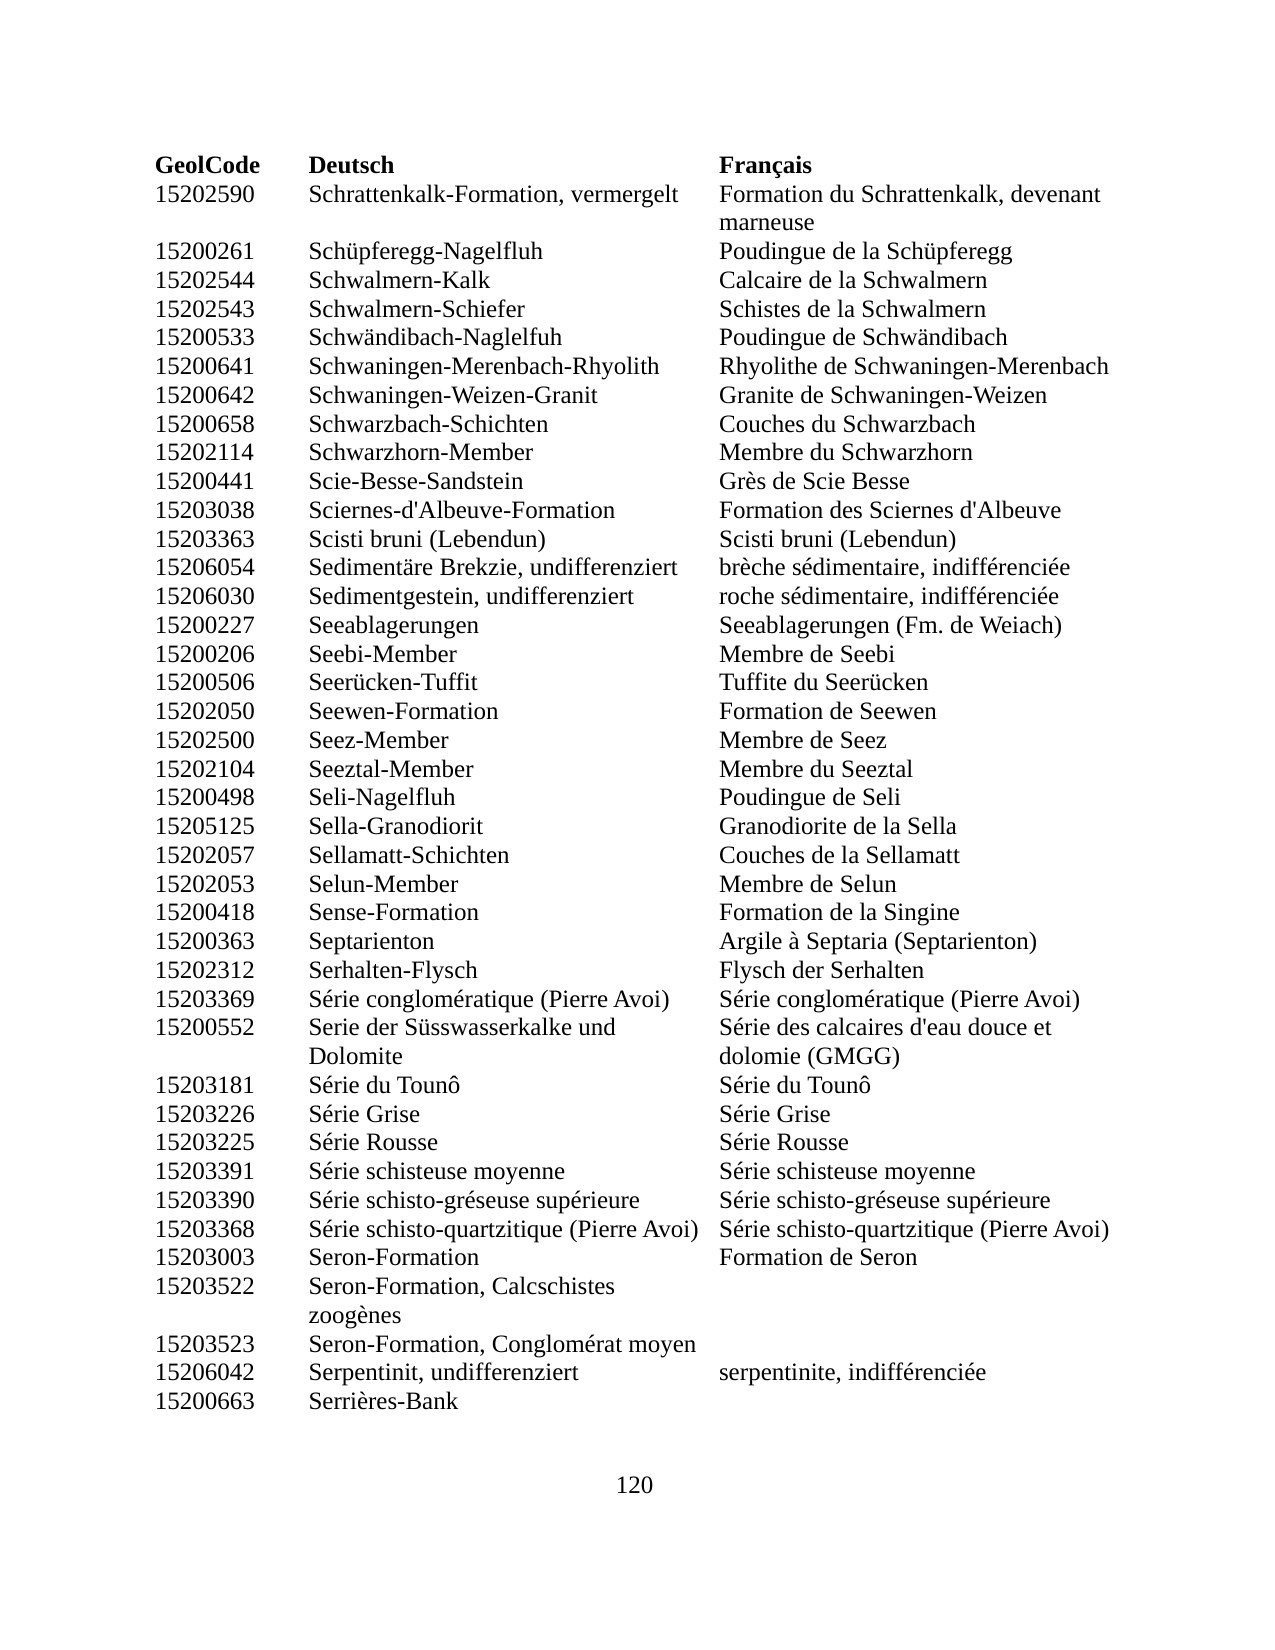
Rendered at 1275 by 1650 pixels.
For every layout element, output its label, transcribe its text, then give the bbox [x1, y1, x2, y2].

table_cell Série Grise [714, 1099, 1125, 1127]
table_cell Série schisto-quartzitique (Pierre Avoi) [714, 1214, 1125, 1242]
table_cell Sedimentgestein, undifferenziert [304, 581, 714, 610]
table_cell 15202543 [150, 294, 304, 322]
table_cell 15202312 [150, 955, 304, 984]
table_cell Serhalten-Flysch [304, 955, 714, 984]
table_cell [714, 1271, 1125, 1329]
table_cell 15202590 [150, 179, 304, 236]
table_cell Couches du Schwarzbach [714, 409, 1125, 437]
table_cell Série schisteuse moyenne [304, 1156, 714, 1185]
table_cell Formation de Seewen [714, 696, 1125, 725]
table_cell Série du Tounô [304, 1070, 714, 1099]
table_cell 15200641 [150, 351, 304, 380]
table_cell Sedimentäre Brekzie, undifferenziert [304, 553, 714, 581]
table_cell Série Rousse [304, 1128, 714, 1156]
table_header Français [714, 150, 1125, 179]
table_cell Formation de Seron [714, 1243, 1125, 1271]
table_cell Série du Tounô [714, 1070, 1125, 1099]
table_cell Seewen-Formation [304, 696, 714, 725]
table_cell 15200506 [150, 668, 304, 696]
table_cell 15200363 [150, 926, 304, 955]
table_cell 15203003 [150, 1243, 304, 1271]
table_cell Seron-Formation, Calcschistes zoogènes [304, 1271, 714, 1329]
table_cell 15205125 [150, 811, 304, 840]
table_cell 15200533 [150, 323, 304, 351]
table_cell Calcaire de la Schwalmern [714, 265, 1125, 294]
table_cell 15200261 [150, 236, 304, 265]
table_cell Serie der Süsswasserkalke und Dolomite [304, 1013, 714, 1070]
table_cell Schwaningen-Weizen-Granit [304, 380, 714, 409]
table_cell Schwalmern-Kalk [304, 265, 714, 294]
table_cell 15202544 [150, 265, 304, 294]
table_cell 15203391 [150, 1156, 304, 1185]
table_cell 15200552 [150, 1013, 304, 1070]
table_cell 15203390 [150, 1185, 304, 1214]
table_cell Serpentinit, undifferenziert [304, 1358, 714, 1386]
table_cell Grès de Scie Besse [714, 466, 1125, 495]
table_cell Granite de Schwaningen-Weizen [714, 380, 1125, 409]
table_cell 15203368 [150, 1214, 304, 1242]
table_cell Schwaningen-Merenbach-Rhyolith [304, 351, 714, 380]
table_cell 15200418 [150, 898, 304, 926]
table_cell Granodiorite de la Sella [714, 811, 1125, 840]
table_cell Septarienton [304, 926, 714, 955]
table_cell Série Rousse [714, 1128, 1125, 1156]
table_cell Rhyolithe de Schwaningen-Merenbach [714, 351, 1125, 380]
table_cell Seron-Formation [304, 1243, 714, 1271]
table_cell Scisti bruni (Lebendun) [714, 524, 1125, 552]
table_cell 15203226 [150, 1099, 304, 1127]
table_cell Tuffite du Seerücken [714, 668, 1125, 696]
table_cell Seerücken-Tuffit [304, 668, 714, 696]
table_cell Seli-Nagelfluh [304, 783, 714, 811]
table_cell Schüpferegg-Nagelfluh [304, 236, 714, 265]
table_cell Formation du Schrattenkalk, devenant marneuse [714, 179, 1125, 236]
table_cell Série conglomératique (Pierre Avoi) [714, 984, 1125, 1012]
table_cell [714, 1329, 1125, 1357]
table_cell 15203181 [150, 1070, 304, 1099]
table_cell Série conglomératique (Pierre Avoi) [304, 984, 714, 1012]
table_cell 15202053 [150, 869, 304, 897]
table_cell 15202500 [150, 725, 304, 754]
table_cell Seez-Member [304, 725, 714, 754]
table_cell Membre du Seeztal [714, 754, 1125, 782]
table_cell Série Grise [304, 1099, 714, 1127]
table_cell Schwarzhorn-Member [304, 438, 714, 466]
table_cell serpentinite, indifférenciée [714, 1358, 1125, 1386]
table_cell Poudingue de Schwändibach [714, 323, 1125, 351]
table_cell Formation des Sciernes d'Albeuve [714, 495, 1125, 524]
table_cell Seron-Formation, Conglomérat moyen [304, 1329, 714, 1357]
table_cell Sense-Formation [304, 898, 714, 926]
table_cell Flysch der Serhalten [714, 955, 1125, 984]
table_cell Serrières-Bank [304, 1386, 714, 1415]
table_cell 15200663 [150, 1386, 304, 1415]
table_cell Schrattenkalk-Formation, vermergelt [304, 179, 714, 236]
table_cell 15206042 [150, 1358, 304, 1386]
table_cell Seeablagerungen [304, 610, 714, 639]
table_cell Membre de Seez [714, 725, 1125, 754]
table_cell Seebi-Member [304, 639, 714, 667]
table_cell Scisti bruni (Lebendun) [304, 524, 714, 552]
table_cell 15202050 [150, 696, 304, 725]
table_cell Membre du Schwarzhorn [714, 438, 1125, 466]
table_cell Couches de la Sellamatt [714, 840, 1125, 869]
table_cell 15200227 [150, 610, 304, 639]
table_cell 15200658 [150, 409, 304, 437]
table_cell Série des calcaires d'eau douce et dolomie (GMGG) [714, 1013, 1125, 1070]
table_cell 15206030 [150, 581, 304, 610]
table_cell Sellamatt-Schichten [304, 840, 714, 869]
table_cell 15203363 [150, 524, 304, 552]
table_cell 15206054 [150, 553, 304, 581]
table_cell 15200441 [150, 466, 304, 495]
table_cell 15202104 [150, 754, 304, 782]
table_cell 15200206 [150, 639, 304, 667]
table_cell Série schisteuse moyenne [714, 1156, 1125, 1185]
table_cell Série schisto-gréseuse supérieure [714, 1185, 1125, 1214]
table_header Deutsch [304, 150, 714, 179]
table_cell Argile à Septaria (Septarienton) [714, 926, 1125, 955]
table_cell 15203038 [150, 495, 304, 524]
table_cell roche sédimentaire, indifférenciée [714, 581, 1125, 610]
table_cell Série schisto-quartzitique (Pierre Avoi) [304, 1214, 714, 1242]
table_cell Poudingue de la Schüpferegg [714, 236, 1125, 265]
table_cell Formation de la Singine [714, 898, 1125, 926]
table_cell 15200642 [150, 380, 304, 409]
table_cell Seeablagerungen (Fm. de Weiach) [714, 610, 1125, 639]
table_cell 15202057 [150, 840, 304, 869]
table_cell [714, 1386, 1125, 1415]
table_cell 15203369 [150, 984, 304, 1012]
table_cell Membre de Selun [714, 869, 1125, 897]
table_cell Poudingue de Seli [714, 783, 1125, 811]
table_header GeolCode [150, 150, 304, 179]
table_cell Scie-Besse-Sandstein [304, 466, 714, 495]
table_cell Sciernes-d'Albeuve-Formation [304, 495, 714, 524]
table_cell Sella-Granodiorit [304, 811, 714, 840]
table_cell 15200498 [150, 783, 304, 811]
table_cell 15203225 [150, 1128, 304, 1156]
table_cell 15202114 [150, 438, 304, 466]
table_cell Seeztal-Member [304, 754, 714, 782]
table_cell Selun-Member [304, 869, 714, 897]
table_cell Schwalmern-Schiefer [304, 294, 714, 322]
table_cell Série schisto-gréseuse supérieure [304, 1185, 714, 1214]
table_cell 15203523 [150, 1329, 304, 1357]
table_cell Schistes de la Schwalmern [714, 294, 1125, 322]
table_cell Schwarzbach-Schichten [304, 409, 714, 437]
table_cell 15203522 [150, 1271, 304, 1329]
table_cell Schwändibach-Naglelfuh [304, 323, 714, 351]
table_cell brèche sédimentaire, indifférenciée [714, 553, 1125, 581]
table_cell Membre de Seebi [714, 639, 1125, 667]
